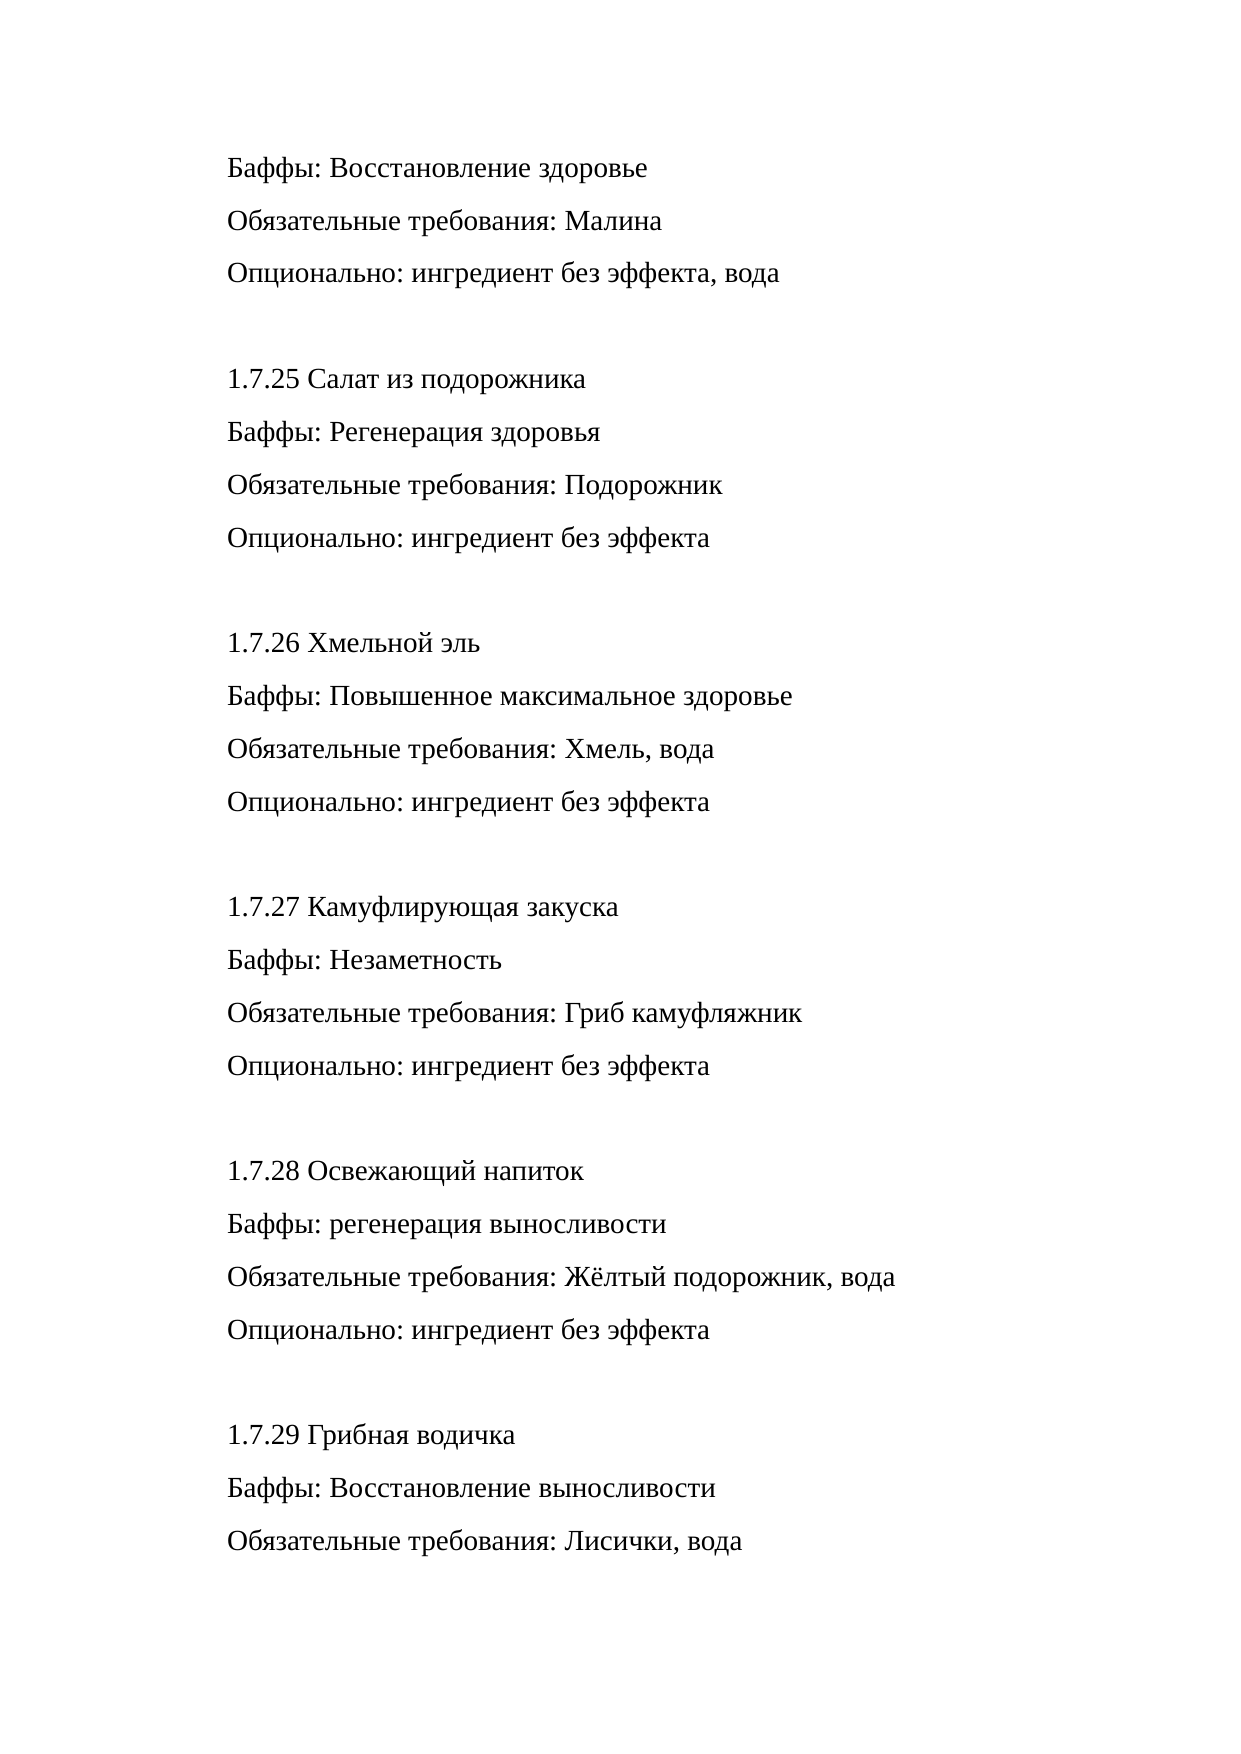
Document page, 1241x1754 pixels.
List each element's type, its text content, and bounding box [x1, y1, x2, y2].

text Обязательные требования: Жёлтый подорожник, вода [150, 1259, 1090, 1293]
text Обязательные требования: Лисички, вода [150, 1523, 1090, 1557]
text Опционально: ингредиент без эффекта [150, 520, 1090, 553]
text 1.7.28 Освежающий напиток [150, 1153, 1090, 1187]
text Обязательные требования: Хмель, вода [150, 731, 1090, 764]
text Обязательные требования: Гриб камуфляжник [150, 995, 1090, 1028]
text Опционально: ингредиент без эффекта [150, 1048, 1090, 1081]
text Баффы: Регенерация здоровья [150, 414, 1090, 448]
text Опционально: ингредиент без эффекта, вода [150, 256, 1090, 289]
text Опционально: ингредиент без эффекта [150, 1312, 1090, 1345]
text 1.7.26 Хмельной эль [150, 625, 1090, 659]
text Баффы: Незаметность [150, 942, 1090, 976]
text Баффы: Восстановление здоровье [150, 150, 1090, 183]
text Баффы: Повышенное максимальное здоровье [150, 678, 1090, 712]
text Опционально: ингредиент без эффекта [150, 784, 1090, 817]
text Баффы: Восстановление выносливости [150, 1470, 1090, 1504]
text Обязательные требования: Малина [150, 203, 1090, 236]
text 1.7.25 Салат из подорожника [150, 361, 1090, 395]
text 1.7.27 Камуфлирующая закуска [150, 889, 1090, 923]
text 1.7.29 Грибная водичка [150, 1417, 1090, 1451]
text Обязательные требования: Подорожник [150, 467, 1090, 500]
text Баффы: регенерация выносливости [150, 1206, 1090, 1240]
